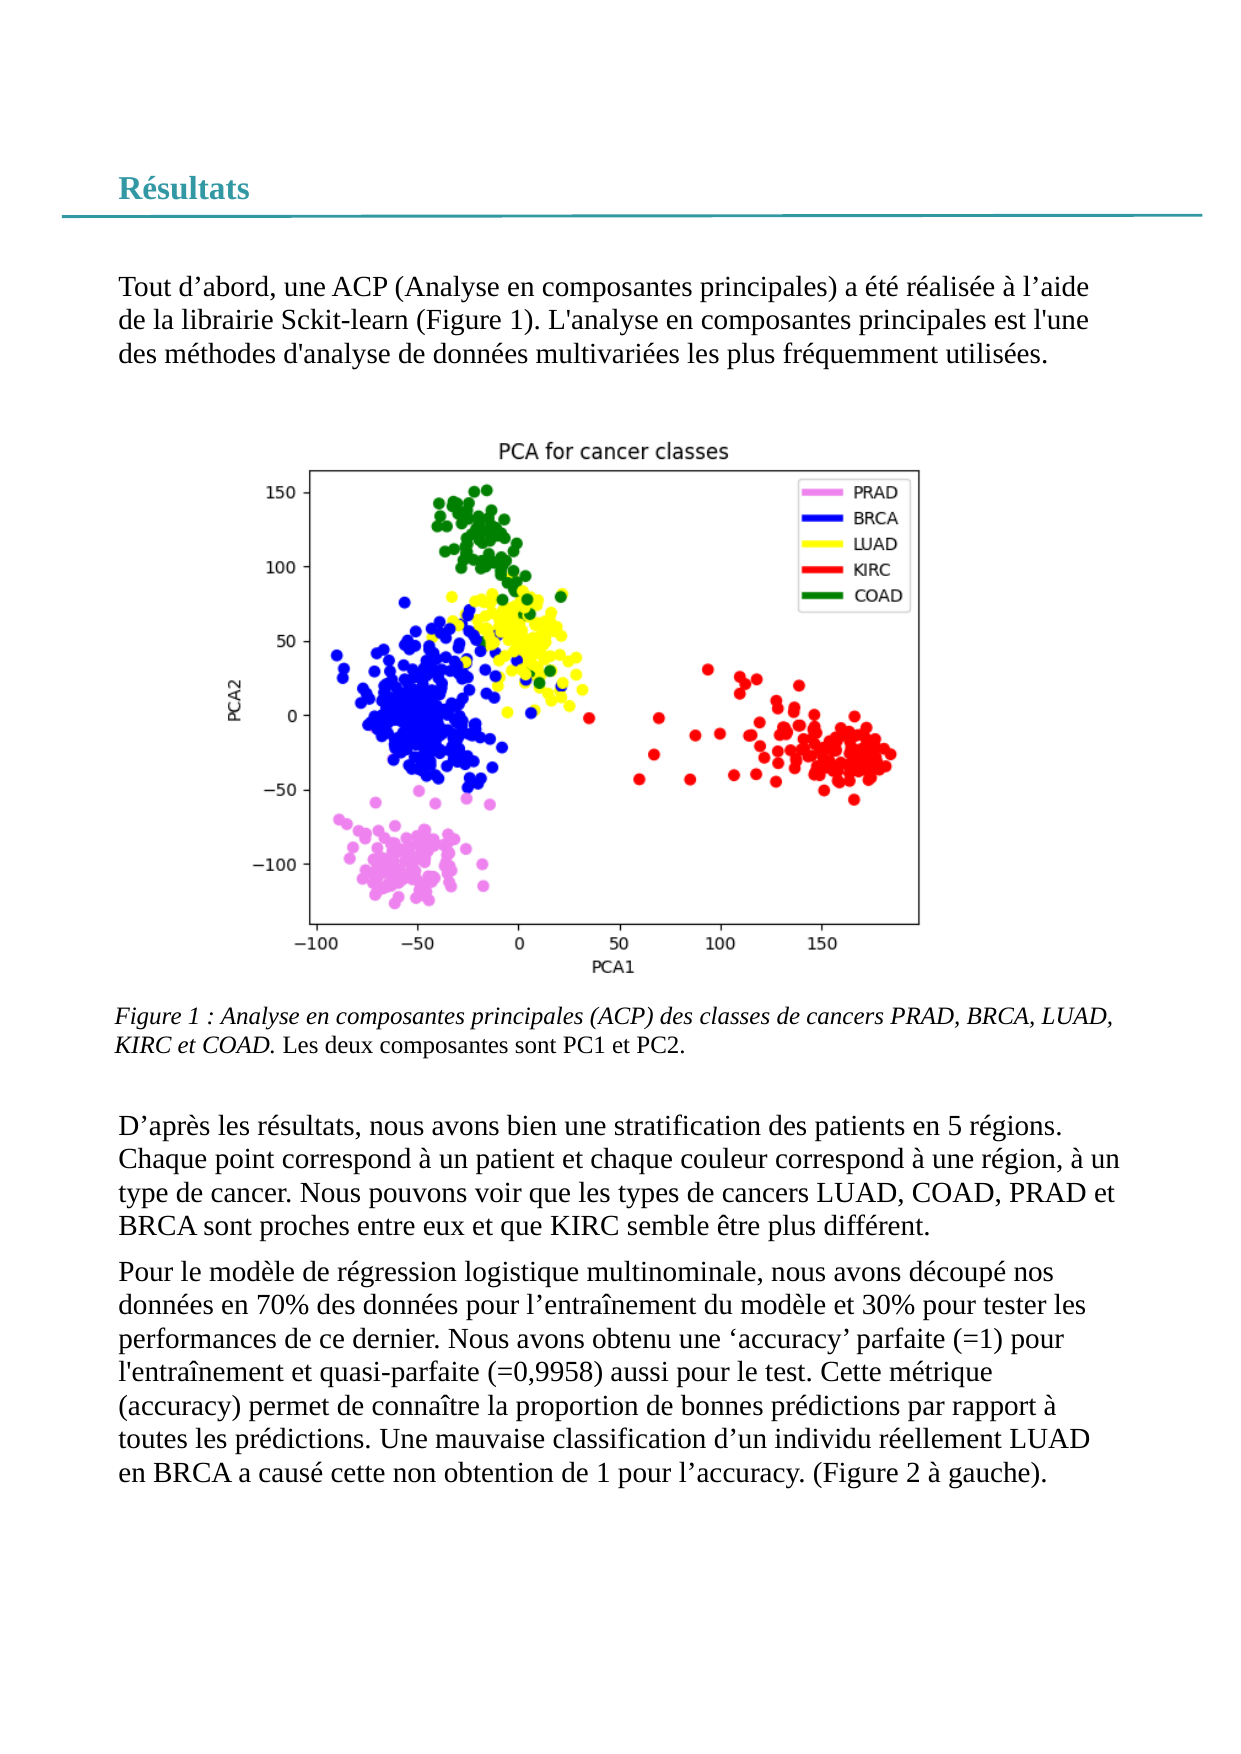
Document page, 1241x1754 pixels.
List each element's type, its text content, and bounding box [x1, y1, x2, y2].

text Tout d’abord, une ACP (Analyse en composantes principales) a été réalisée à l’aide de la librairie Sckit-learn (Figure 1). L'analyse en composantes principales est l'une des méthodes d'analyse de données multivariées les plus fréquemment utilisées. [118, 269, 1122, 369]
text Pour le modèle de régression logistique multinominale, nous avons découpé nos données en 70% des données pour l’entraînement du modèle et 30% pour tester les performances de ce dernier. Nous avons obtenu une ‘accuracy’ parfaite (=1) pour l'entraînement et quasi-parfaite (=0,9958) aussi pour le test. Cette métrique (accuracy) permet de connaître la proportion de bonnes prédictions par rapport à toutes les prédictions. Une mauvaise classification d’un individu réellement LUAD en BRCA a causé cette non obtention de 1 pour l’accuracy. (Figure 2 à gauche). [118, 1254, 1122, 1489]
text D’après les résultats, nous avons bien une stratification des patients en 5 régions. Chaque point correspond à un patient et chaque couleur correspond à une région, à un type de cancer. Nous pouvons voir que les types de cancers LUAD, COAD, PRAD et BRCA sont proches entre eux et que KIRC semble être plus différent. [118, 1108, 1122, 1242]
picture [211, 399, 997, 989]
text Résultats [118, 168, 1122, 207]
